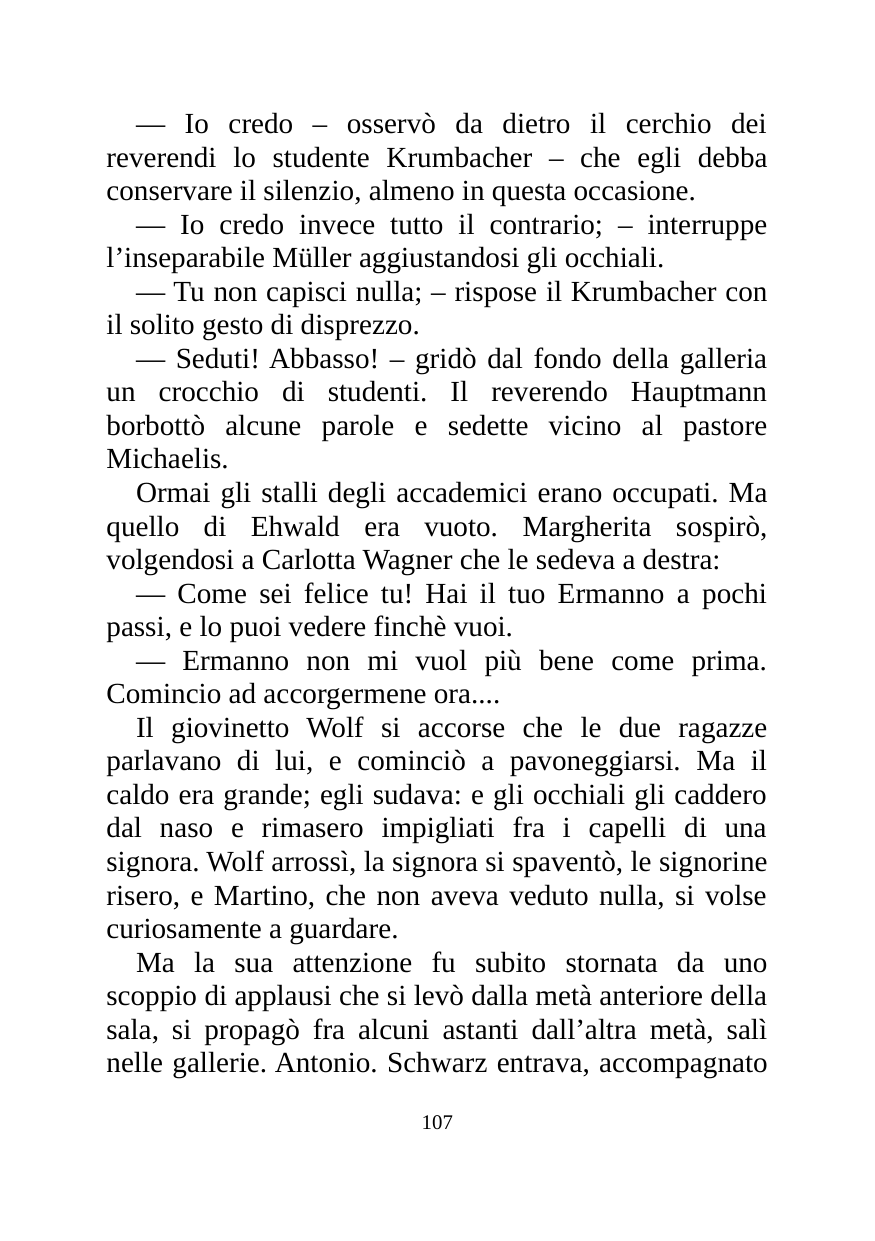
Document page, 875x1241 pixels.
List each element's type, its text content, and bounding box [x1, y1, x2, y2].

text — Seduti! Abbasso! – gridò dal fondo della galleria un crocchio di studenti. Il reverendo Hauptmann borbottò alcune parole e sedette vicino al pastore Michaelis. [106, 341, 768, 475]
text — Ermanno non mi vuol più bene come prima. Comincio ad accorgermene ora.... [106, 643, 768, 710]
text Ormai gli stalli degli accademici erano occupati. Ma quello di Ehwald era vuoto. Margherita sospirò, volgendosi a Carlotta Wagner che le sedeva a destra: [106, 475, 768, 576]
text — Io credo invece tutto il contrario; – interruppe l’inseparabile Müller aggiustandosi gli occhiali. [106, 207, 768, 274]
text — Tu non capisci nulla; – rispose il Krumbacher con il solito gesto di disprezzo. [106, 274, 768, 341]
text Ma la sua attenzione fu subito stornata da uno scoppio di applausi che si levò dalla metà anteriore della sala, si propagò fra alcuni astanti dall’altra metà, salì nelle gallerie. Antonio. Schwarz entrava, accompagnato [106, 945, 768, 1079]
text — Come sei felice tu! Hai il tuo Ermanno a pochi passi, e lo puoi vedere finchè vuoi. [106, 576, 768, 643]
text — Io credo – osservò da dietro il cerchio dei reverendi lo studente Krumbacher – che egli debba conservare il silenzio, almeno in questa occasione. [106, 106, 768, 207]
text Il giovinetto Wolf si accorse che le due ragazze parlavano di lui, e cominciò a pavoneggiarsi. Ma il caldo era grande; egli sudava: e gli occhiali gli caddero dal naso e rimasero impigliati fra i capelli di una signora. Wolf arrossì, la signora si spaventò, le signorine risero, e Martino, che non aveva veduto nulla, si volse curiosamente a guardare. [106, 710, 768, 945]
